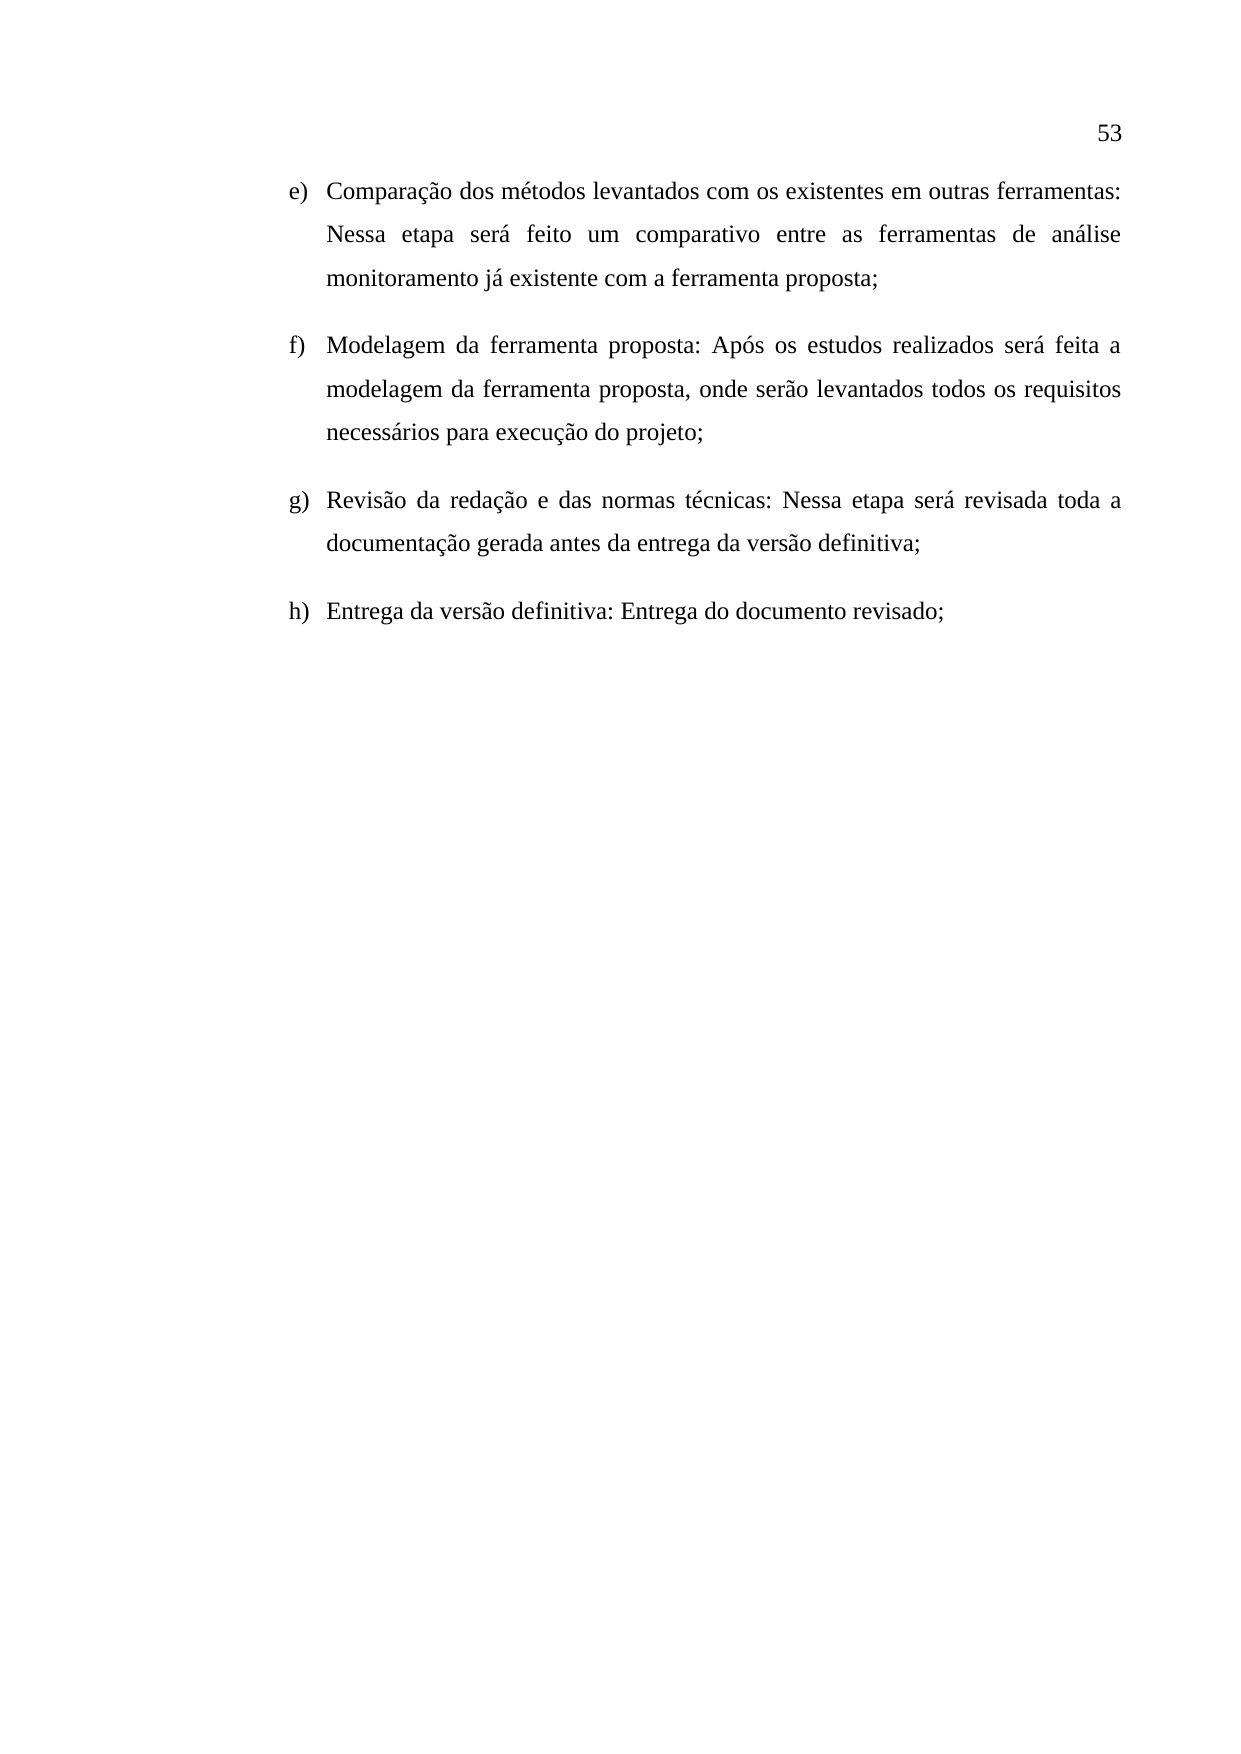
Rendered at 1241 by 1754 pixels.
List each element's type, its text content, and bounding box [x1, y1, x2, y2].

list Revisão da redação e das normas técnicas: Nessa etapa será revisada toda a documentação gerada antes da entrega da versão definitiva; [288, 485, 1122, 557]
list Comparação dos métodos levantados com os existentes em outras ferramentas: Nessa etapa será feito um comparativo entre as ferramentas de análise monitoramento já existente com a ferramenta proposta; [288, 176, 1122, 291]
list Modelagem da ferramenta proposta: Após os estudos realizados será feita a modelagem da ferramenta proposta, onde serão levantados todos os requisitos necessários para execução do projeto; [288, 331, 1122, 446]
list Entrega da versão definitiva: Entrega do documento revisado; [288, 596, 1122, 624]
